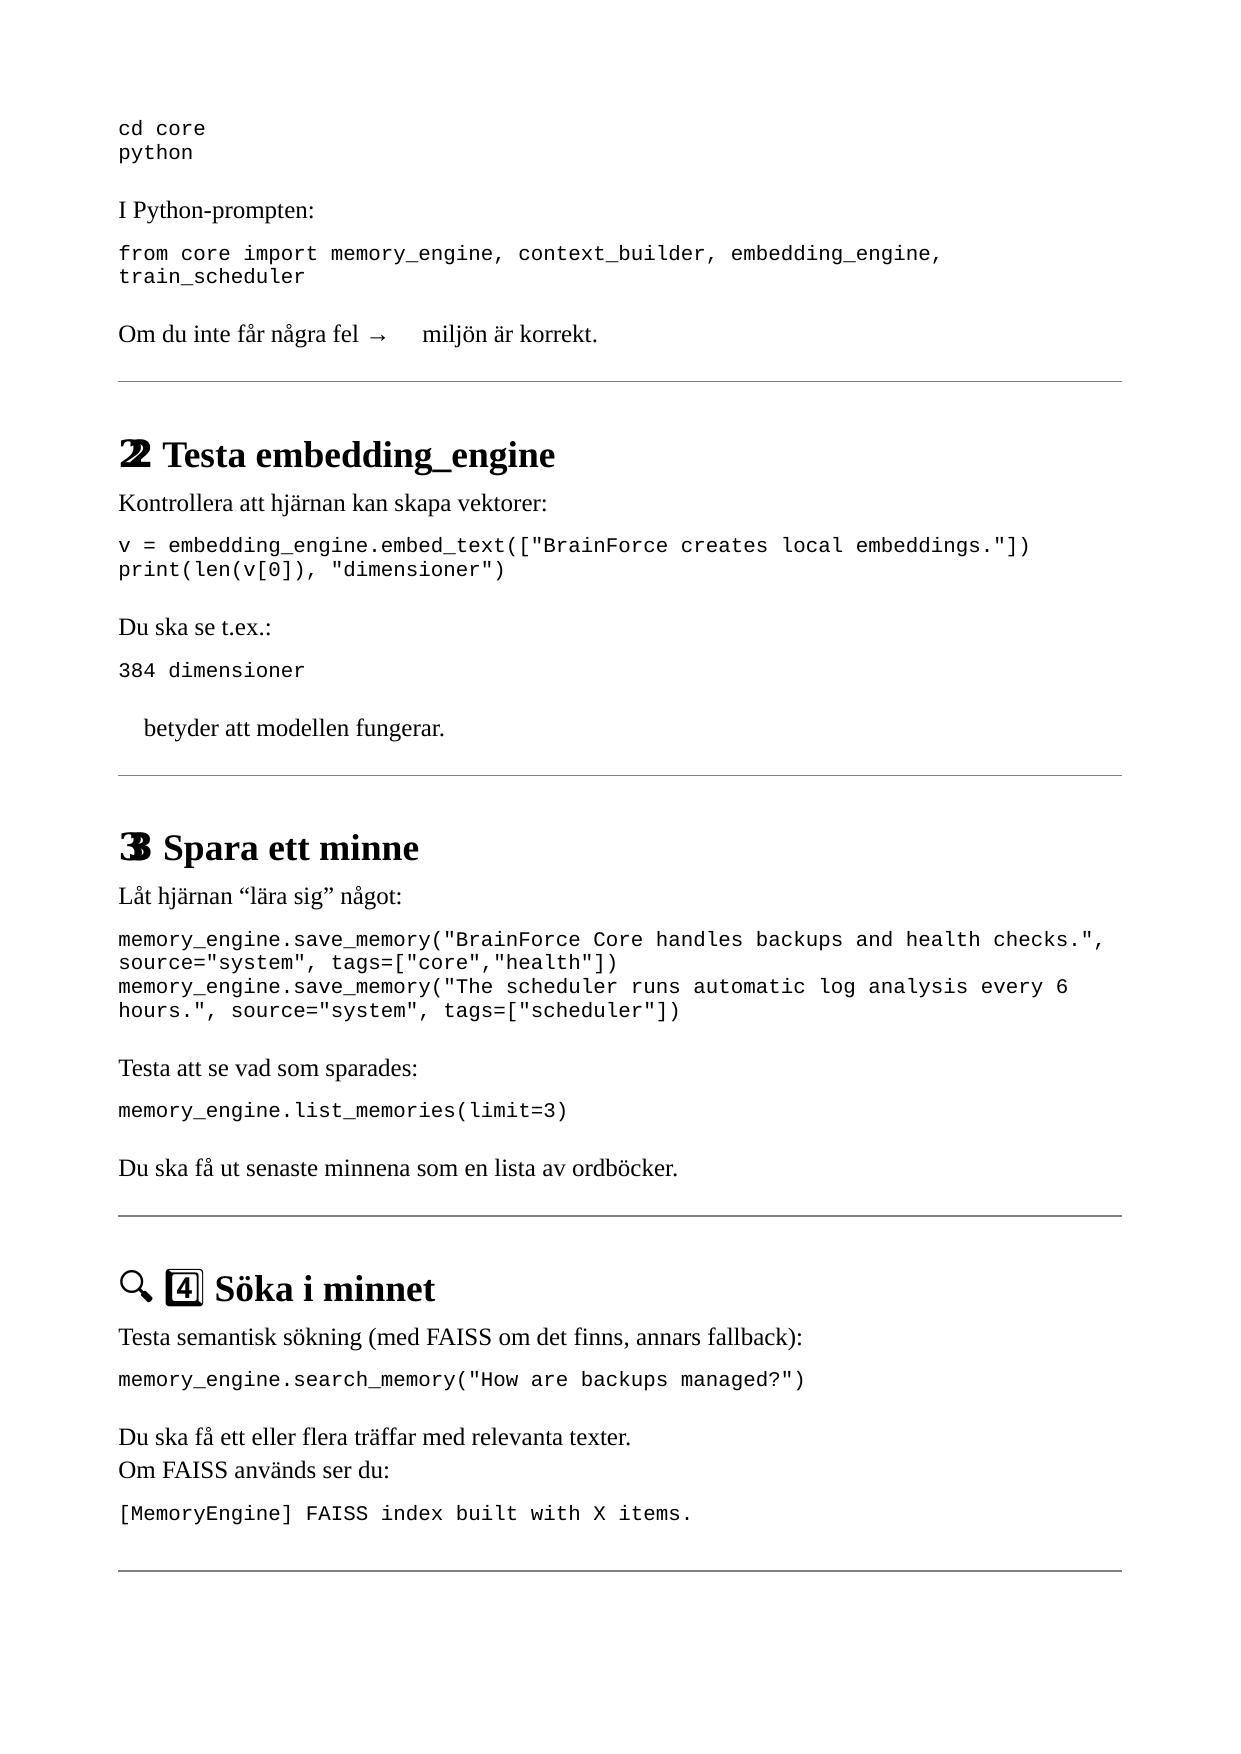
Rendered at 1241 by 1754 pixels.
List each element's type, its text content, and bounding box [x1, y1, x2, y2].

text [MemoryEngine] FAISS index built with X items. [118, 1503, 1122, 1527]
text python [118, 142, 1122, 165]
subtitle 🧮 2️⃣ Testa embedding_engine [118, 432, 1122, 475]
subtitle 💾 3️⃣ Spara ett minne [118, 825, 1122, 868]
text Testa att se vad som sparades: [118, 1053, 1122, 1081]
text from core import memory_engine, context_builder, embedding_engine, train_scheduler [118, 242, 1122, 290]
text Du ska få ett eller flera träffar med relevanta texter. Om FAISS används ser du: [118, 1422, 1122, 1484]
text ✅ betyder att modellen fungerar. [118, 713, 1122, 741]
text cd core [118, 118, 1122, 142]
text I Python-prompten: [118, 195, 1122, 224]
text memory_engine.list_memories(limit=3) [118, 1100, 1122, 1124]
text Låt hjärnan “lära sig” något: [118, 881, 1122, 910]
text v = embedding_engine.embed_text(["BrainForce creates local embeddings."]) [118, 535, 1122, 559]
text memory_engine.save_memory("The scheduler runs automatic log analysis every 6 hours.", source="system", tags=["scheduler"]) [118, 976, 1122, 1023]
subtitle 🔍 4️⃣ Söka i minnet [118, 1266, 1122, 1309]
text Kontrollera att hjärnan kan skapa vektorer: [118, 488, 1122, 516]
text Du ska se t.ex.: [118, 612, 1122, 641]
text Om du inte får några fel → ✅ miljön är korrekt. [118, 319, 1122, 348]
text memory_engine.search_memory("How are backups managed?") [118, 1369, 1122, 1393]
text 384 dimensioner [118, 659, 1122, 683]
text Testa semantisk sökning (med FAISS om det finns, annars fallback): [118, 1322, 1122, 1351]
text memory_engine.save_memory("BrainForce Core handles backups and health checks.", source="system", tags=["core","health"]) [118, 929, 1122, 976]
text print(len(v[0]), "dimensioner") [118, 559, 1122, 582]
text Du ska få ut senaste minnena som en lista av ordböcker. [118, 1153, 1122, 1182]
